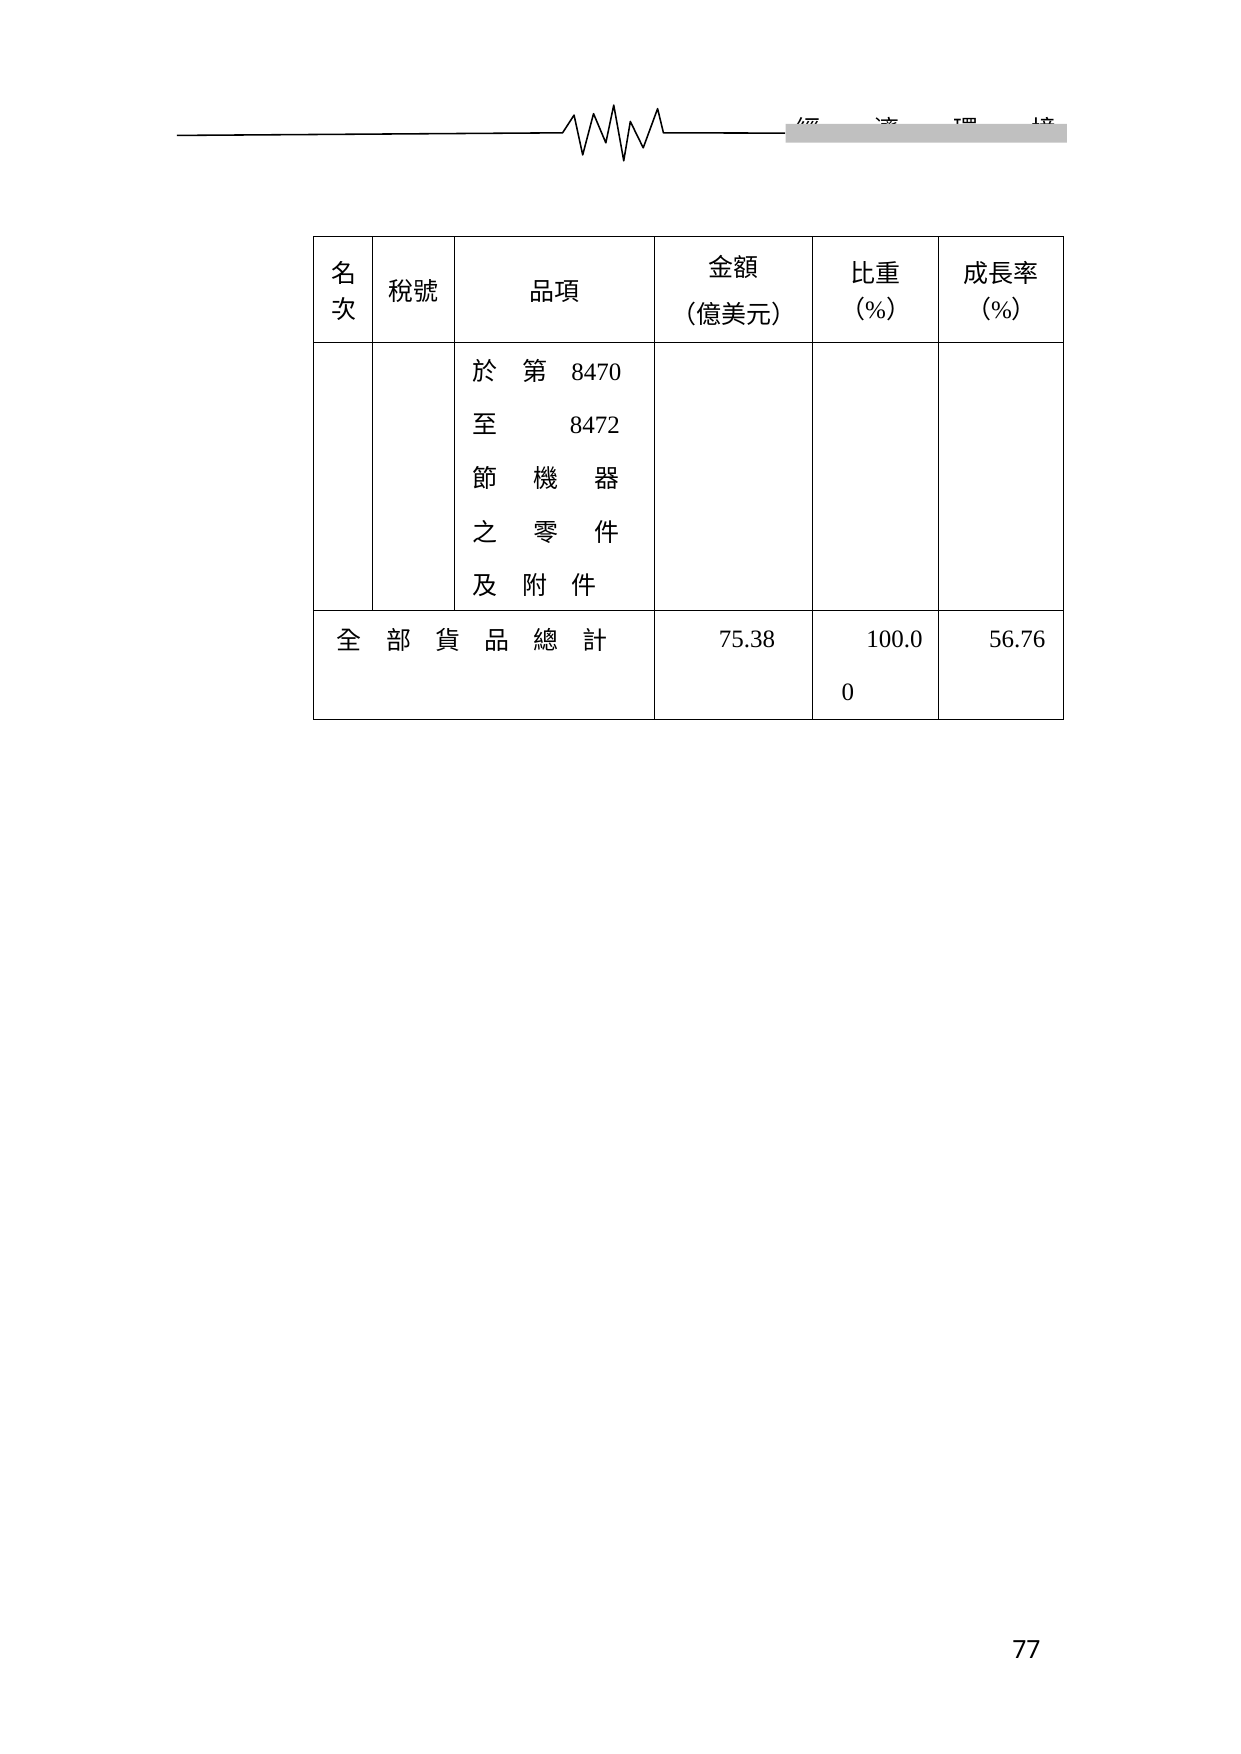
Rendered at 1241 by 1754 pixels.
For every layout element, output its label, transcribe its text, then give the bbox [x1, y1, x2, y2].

table_cell [939, 343, 1063, 610]
table_header 比重（%） [813, 237, 938, 342]
table_header 品項 [455, 237, 654, 342]
table_header 成長率（%） [939, 237, 1063, 342]
table_cell 全部貨品總計 [314, 611, 654, 718]
table_cell [314, 343, 372, 610]
table_cell [373, 343, 454, 610]
table_header 金額 （億美元） [655, 237, 812, 342]
table_header 稅號 [373, 237, 454, 342]
table_cell 56.76 [939, 611, 1063, 718]
table_cell [813, 343, 938, 610]
table_header 名次 [314, 237, 372, 342]
table_cell 於第8470至8472節機器之零件及附件 [455, 343, 654, 610]
table_cell 75.38 [655, 611, 812, 718]
table_cell [655, 343, 812, 610]
table_cell 100.00 [813, 611, 938, 718]
